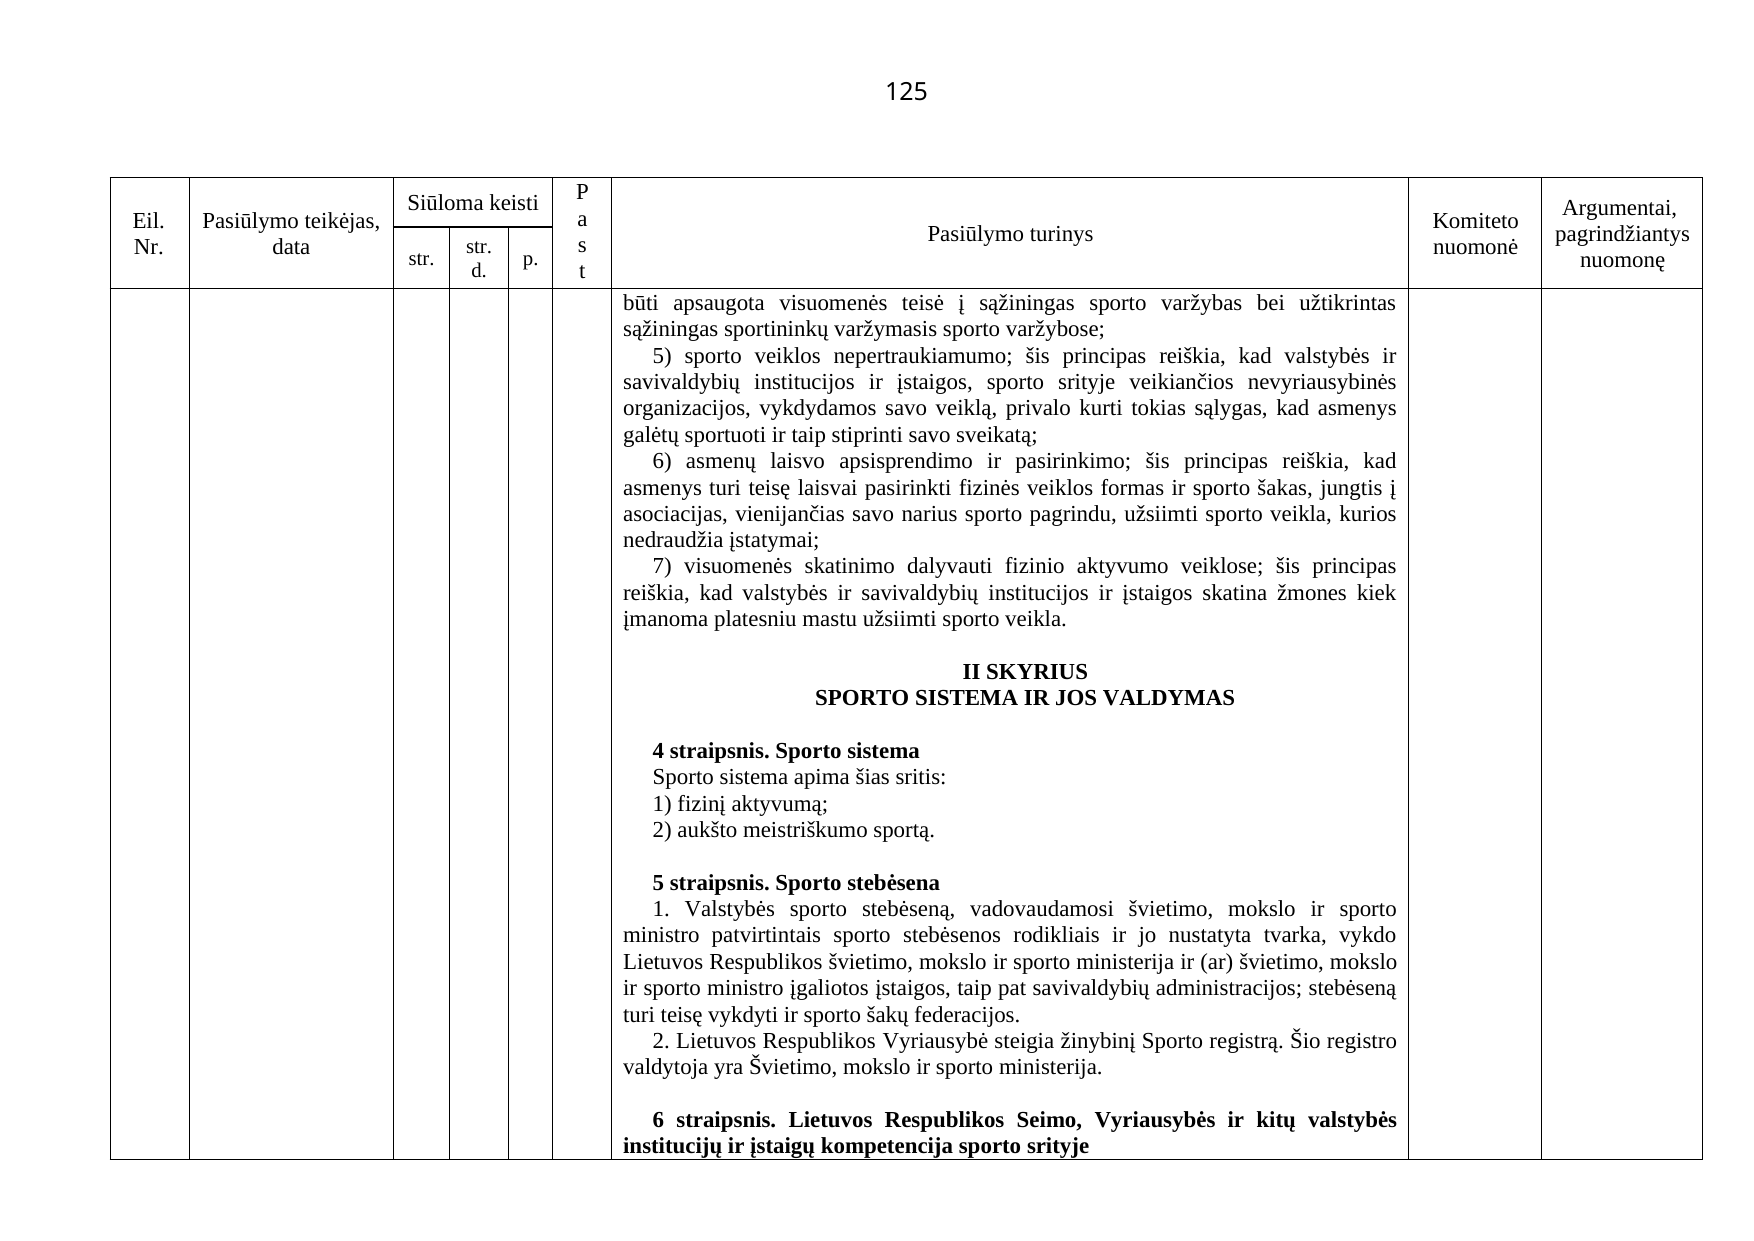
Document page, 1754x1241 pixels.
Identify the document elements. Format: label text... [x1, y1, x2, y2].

table_cell būti apsaugota visuomenės teisė į sąžiningas sporto varžybas bei užtikrintas sąžiningas sportininkų varžymasis sporto varžybose; 5) sporto veiklos nepertraukiamumo; šis principas reiškia, kad valstybės ir savivaldybių institucijos ir įstaigos, sporto srityje veikiančios nevyriausybinės organizacijos, vykdydamos savo veiklą, privalo kurti tokias sąlygas, kad asmenys galėtų sportuoti ir taip stiprinti savo sveikatą; 6) asmenų laisvo apsisprendimo ir pasirinkimo; šis principas reiškia, kad asmenys turi teisę laisvai pasirinkti fizinės veiklos formas ir sporto šakas, jungtis į asociacijas, vienijančias savo narius sporto pagrindu, užsiimti sporto veikla, kurios nedraudžia įstatymai; 7) visuomenės skatinimo dalyvauti fizinio aktyvumo veiklose; šis principas reiškia, kad valstybės ir savivaldybių institucijos ir įstaigos skatina žmones kiek įmanoma platesniu mastu užsiimti sporto veikla. II SKYRIUS SPORTO SISTEMA IR JOS VALDYMAS 4 straipsnis. Sporto sistema Sporto sistema apima šias sritis: 1) fizinį aktyvumą; 2) aukšto meistriškumo sportą. 5 straipsnis. Sporto stebėsena 1. Valstybės sporto stebėseną, vadovaudamosi švietimo, mokslo ir sporto ministro patvirtintais sporto stebėsenos rodikliais ir jo nustatyta tvarka, vykdo Lietuvos Respublikos švietimo, mokslo ir sporto ministerija ir (ar) švietimo, mokslo ir sporto ministro įgaliotos įstaigos, taip pat savivaldybių administracijos; stebėseną turi teisę vykdyti ir sporto šakų federacijos. 2. Lietuvos Respublikos Vyriausybė steigia žinybinį Sporto registrą. Šio registro valdytoja yra Švietimo, mokslo ir sporto ministerija. 6 straipsnis. Lietuvos Respublikos Seimo, Vyriausybės ir kitų valstybės institucijų ir įstaigų kompetencija sporto srityje [612, 289, 1408, 1159]
table_cell [1542, 289, 1702, 1159]
table_cell [509, 289, 552, 1159]
table_cell [111, 289, 189, 1159]
table_header Komiteto nuomonė [1409, 178, 1541, 288]
table_header Siūloma keisti [394, 178, 552, 226]
table_header Pastabos [553, 178, 611, 288]
table_cell str. d. [450, 228, 508, 288]
table_cell [450, 289, 508, 1159]
table_header Pasiūlymo teikėjas, data [190, 178, 393, 288]
table_header Eil. Nr. [111, 178, 189, 288]
table_cell str. [394, 228, 449, 288]
table_header Argumentai, pagrindžiantys nuomonę [1542, 178, 1702, 288]
table_cell p. [509, 228, 552, 288]
table_cell [190, 289, 393, 1159]
table_header Pasiūlymo turinys [612, 178, 1408, 288]
table_cell [553, 289, 611, 1159]
table_cell [1409, 289, 1541, 1159]
table_cell [394, 289, 449, 1159]
